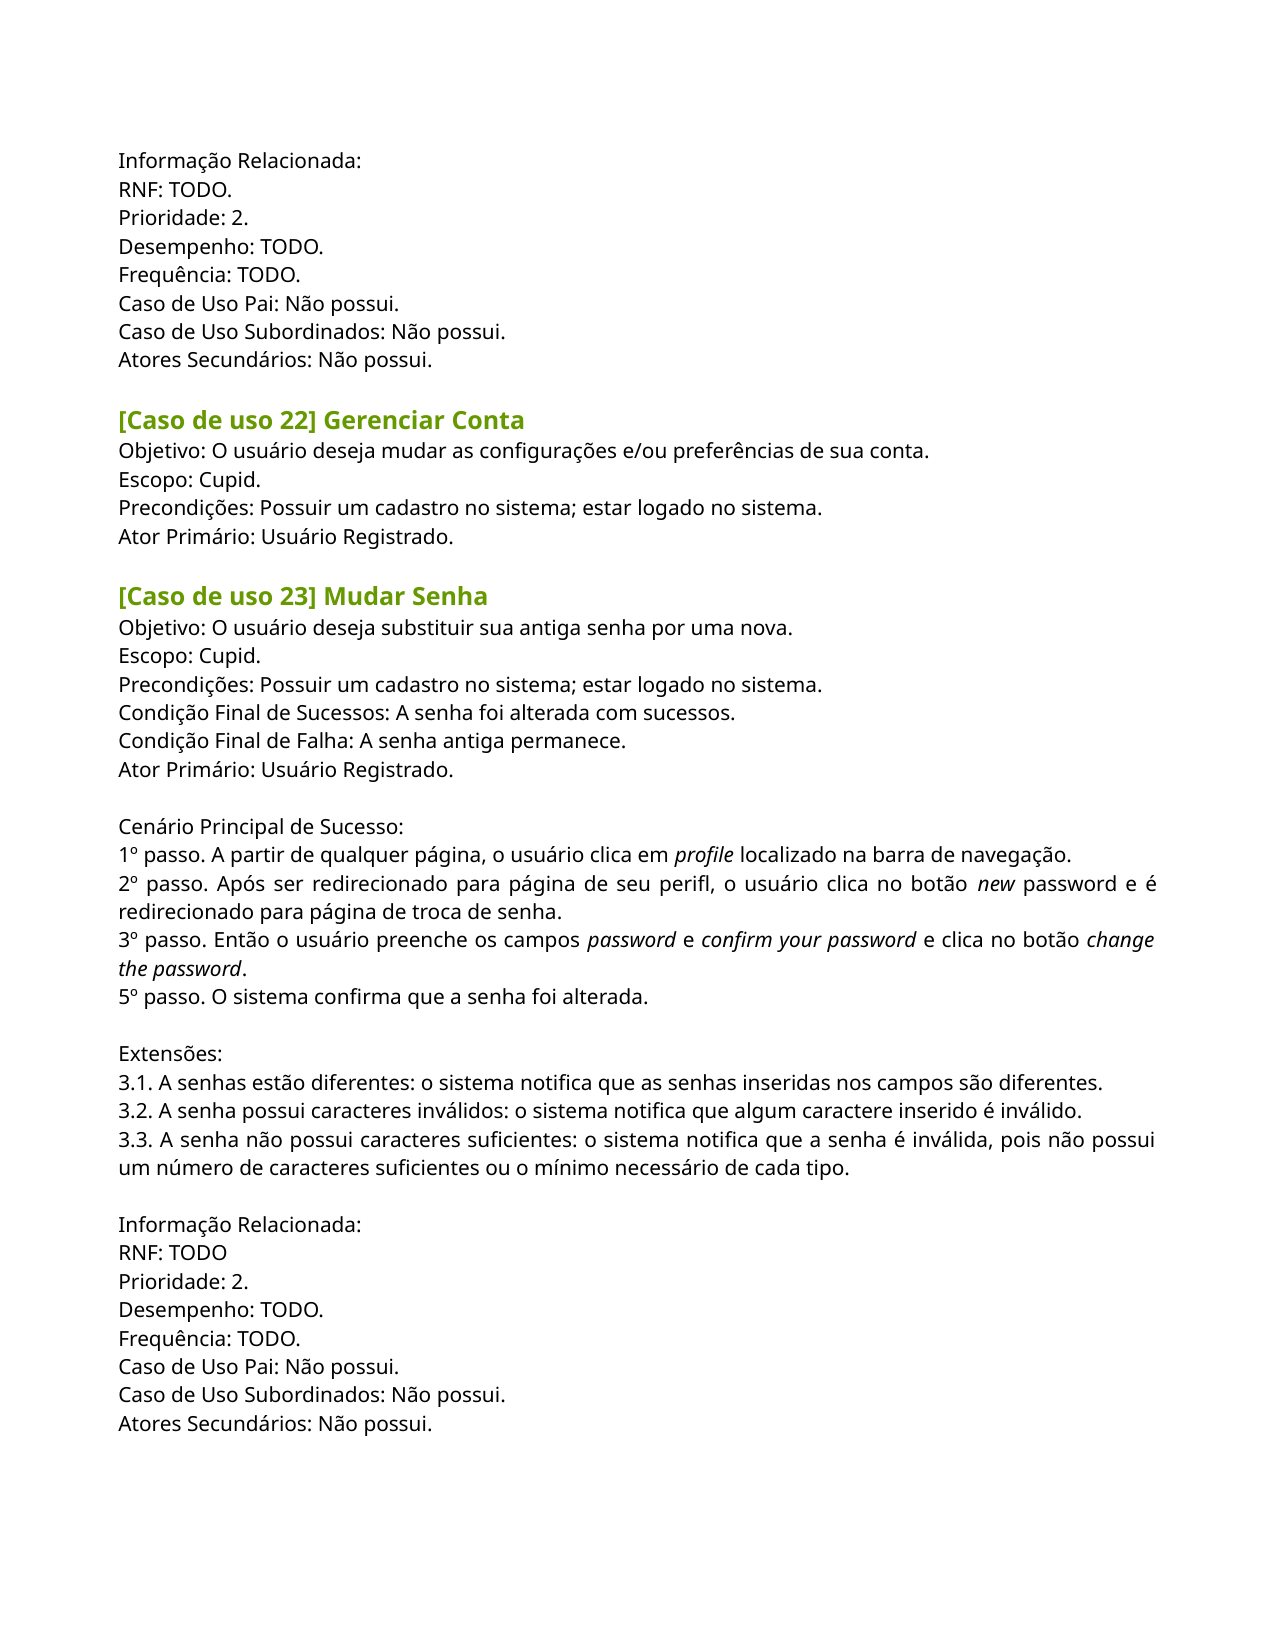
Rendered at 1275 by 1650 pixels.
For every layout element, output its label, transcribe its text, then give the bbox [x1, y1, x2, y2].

text Atores Secundários: Não possui. [118, 346, 1157, 374]
text Frequência: TODO. [118, 1324, 1157, 1352]
text 3.1. A senhas estão diferentes: o sistema notifica que as senhas inseridas nos campos são diferentes. [118, 1068, 1157, 1096]
text Ator Primário: Usuário Registrado. [118, 522, 1157, 550]
text 5º passo. O sistema confirma que a senha foi alterada. [118, 982, 1157, 1011]
text Escopo: Cupid. [118, 465, 1157, 493]
text Atores Secundários: Não possui. [118, 1409, 1157, 1437]
text Prioridade: 2. [118, 1267, 1157, 1295]
text Precondições: Possuir um cadastro no sistema; estar logado no sistema. [118, 670, 1157, 698]
text 1º passo. A partir de qualquer página, o usuário clica em profile localizado na barra de navegação. [118, 840, 1157, 869]
text Cenário Principal de Sucesso: [118, 812, 1157, 840]
text [Caso de uso 23] Mudar Senha [118, 579, 1157, 613]
text Caso de Uso Pai: Não possui. [118, 289, 1157, 317]
text Objetivo: O usuário deseja substituir sua antiga senha por uma nova. [118, 613, 1157, 641]
text [Caso de uso 22] Gerenciar Conta [118, 402, 1157, 437]
text Prioridade: 2. [118, 203, 1157, 232]
text Extensões: [118, 1039, 1157, 1068]
text Condição Final de Sucessos: A senha foi alterada com sucessos. [118, 698, 1157, 727]
text Ator Primário: Usuário Registrado. [118, 755, 1157, 783]
text RNF: TODO. [118, 175, 1157, 203]
text Frequência: TODO. [118, 260, 1157, 289]
text Condição Final de Falha: A senha antiga permanece. [118, 727, 1157, 755]
text Informação Relacionada: [118, 1210, 1157, 1238]
text Caso de Uso Subordinados: Não possui. [118, 1381, 1157, 1409]
text Escopo: Cupid. [118, 641, 1157, 670]
text Desempenho: TODO. [118, 232, 1157, 260]
text Desempenho: TODO. [118, 1295, 1157, 1324]
text Caso de Uso Subordinados: Não possui. [118, 317, 1157, 346]
text Precondições: Possuir um cadastro no sistema; estar logado no sistema. [118, 493, 1157, 522]
text RNF: TODO [118, 1238, 1157, 1267]
text Objetivo: O usuário deseja mudar as configurações e/ou preferências de sua conta. [118, 437, 1157, 465]
text Caso de Uso Pai: Não possui. [118, 1352, 1157, 1381]
text 2º passo. Após ser redirecionado para página de seu perifl, o usuário clica no botão new password e é redirecionado para página de troca de senha. [118, 869, 1157, 926]
text 3.3. A senha não possui caracteres suficientes: o sistema notifica que a senha é inválida, pois não possui um número de caracteres suficientes ou o mínimo necessário de cada tipo. [118, 1125, 1157, 1182]
text 3º passo. Então o usuário preenche os campos password e confirm your password e clica no botão change the password. [118, 926, 1157, 982]
text 3.2. A senha possui caracteres inválidos: o sistema notifica que algum caractere inserido é inválido. [118, 1096, 1157, 1125]
text Informação Relacionada: [118, 147, 1157, 175]
